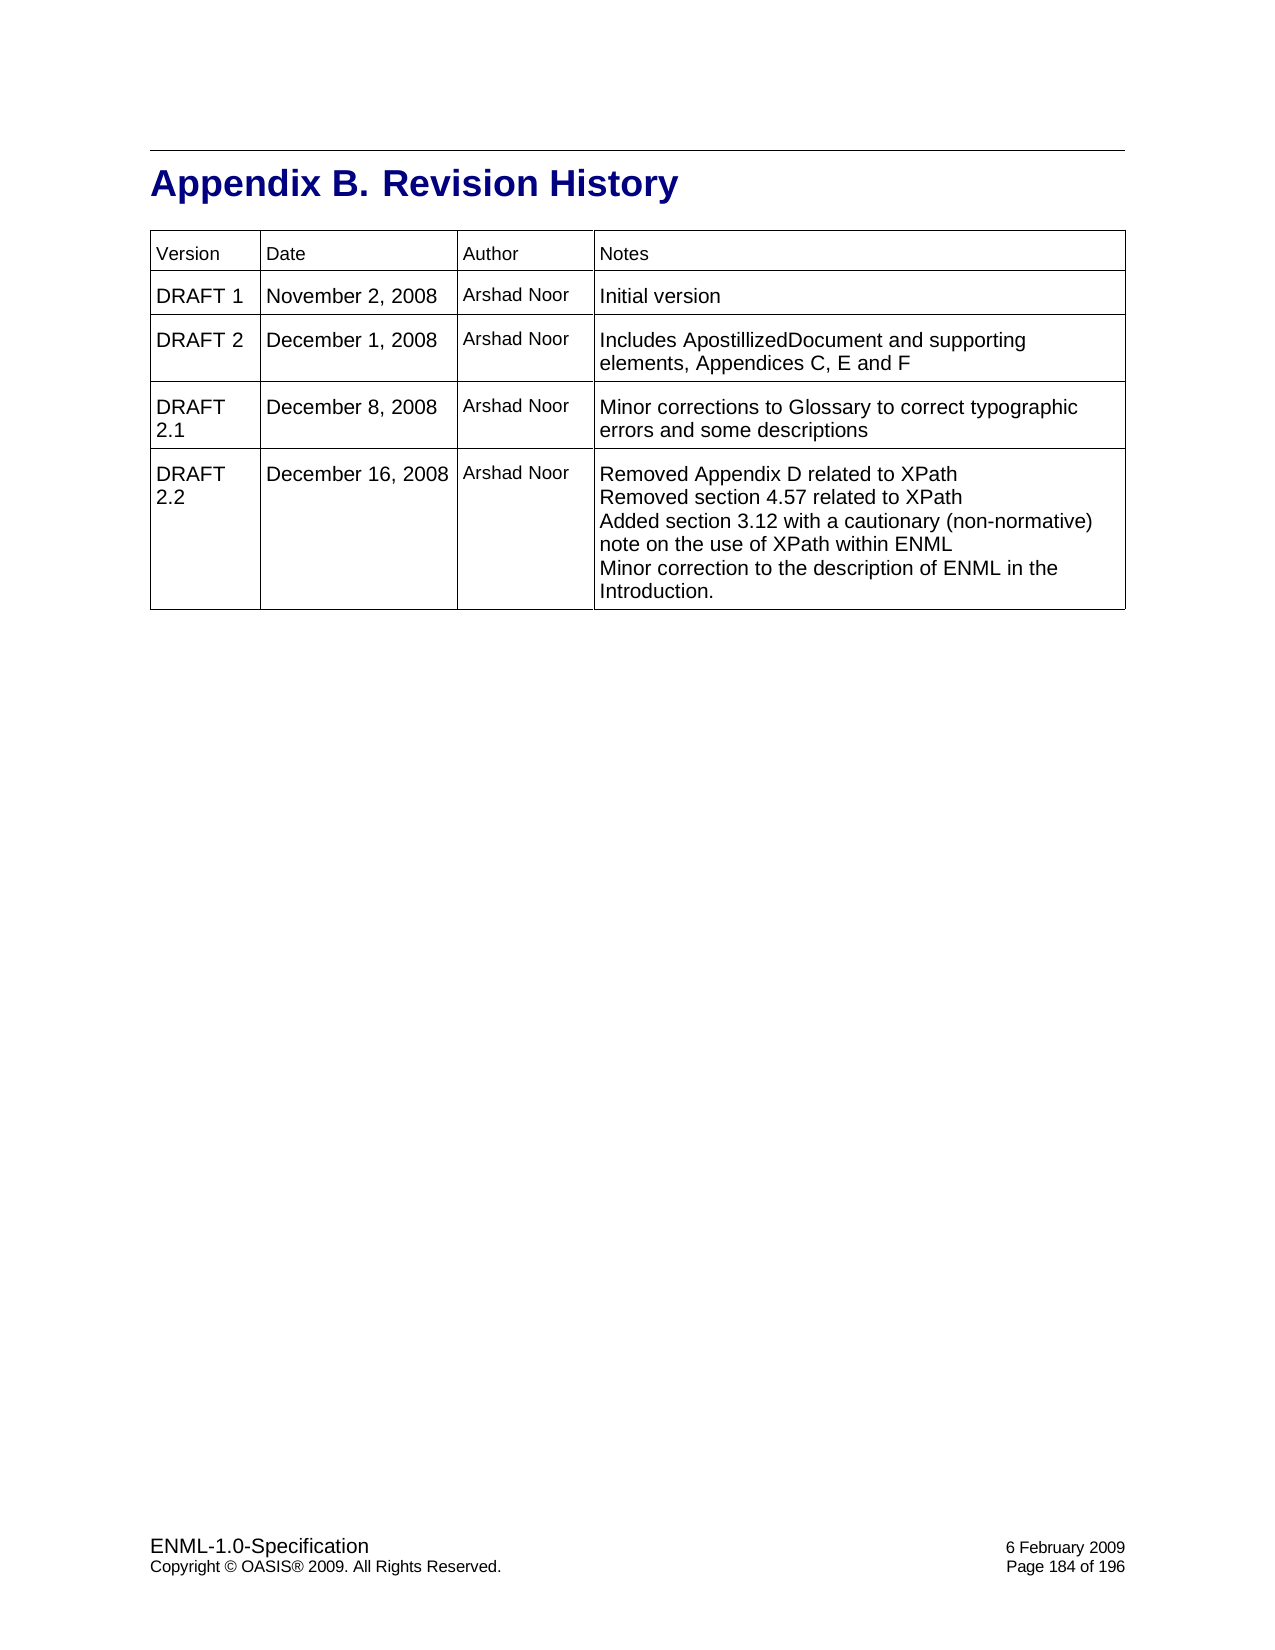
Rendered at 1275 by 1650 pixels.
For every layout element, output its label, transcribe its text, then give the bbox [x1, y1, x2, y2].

table_cell DRAFT 2.1 [151, 382, 260, 448]
table_cell Arshad Noor [458, 315, 593, 381]
table_cell Includes ApostillizedDocument and supporting elements, Appendices C, E and F [595, 315, 1125, 381]
table_cell Arshad Noor [458, 271, 593, 314]
table_header Author [458, 231, 593, 270]
table_cell Minor corrections to Glossary to correct typographic errors and some descriptions [595, 382, 1125, 448]
table_header Date [261, 231, 457, 270]
table_cell November 2, 2008 [261, 271, 457, 314]
table_cell December 8, 2008 [261, 382, 457, 448]
table_cell DRAFT 1 [151, 271, 260, 314]
table_cell Initial version [595, 271, 1125, 314]
table_cell Removed Appendix D related to XPath Removed section 4.57 related to XPath Added section 3.12 with a cautionary (non-normative) note on the use of XPath within ENML Minor correction to the description of ENML in the Introduction. [595, 449, 1125, 609]
table_cell DRAFT 2 [151, 315, 260, 381]
table_header Notes [595, 231, 1125, 270]
subtitle Revision History [150, 151, 1125, 204]
table_cell DRAFT 2.2 [151, 449, 260, 609]
table_header Version [151, 231, 260, 270]
table_cell December 1, 2008 [261, 315, 457, 381]
table_cell Arshad Noor [458, 382, 593, 448]
table_cell Arshad Noor [458, 449, 593, 609]
table_cell December 16, 2008 [261, 449, 457, 609]
